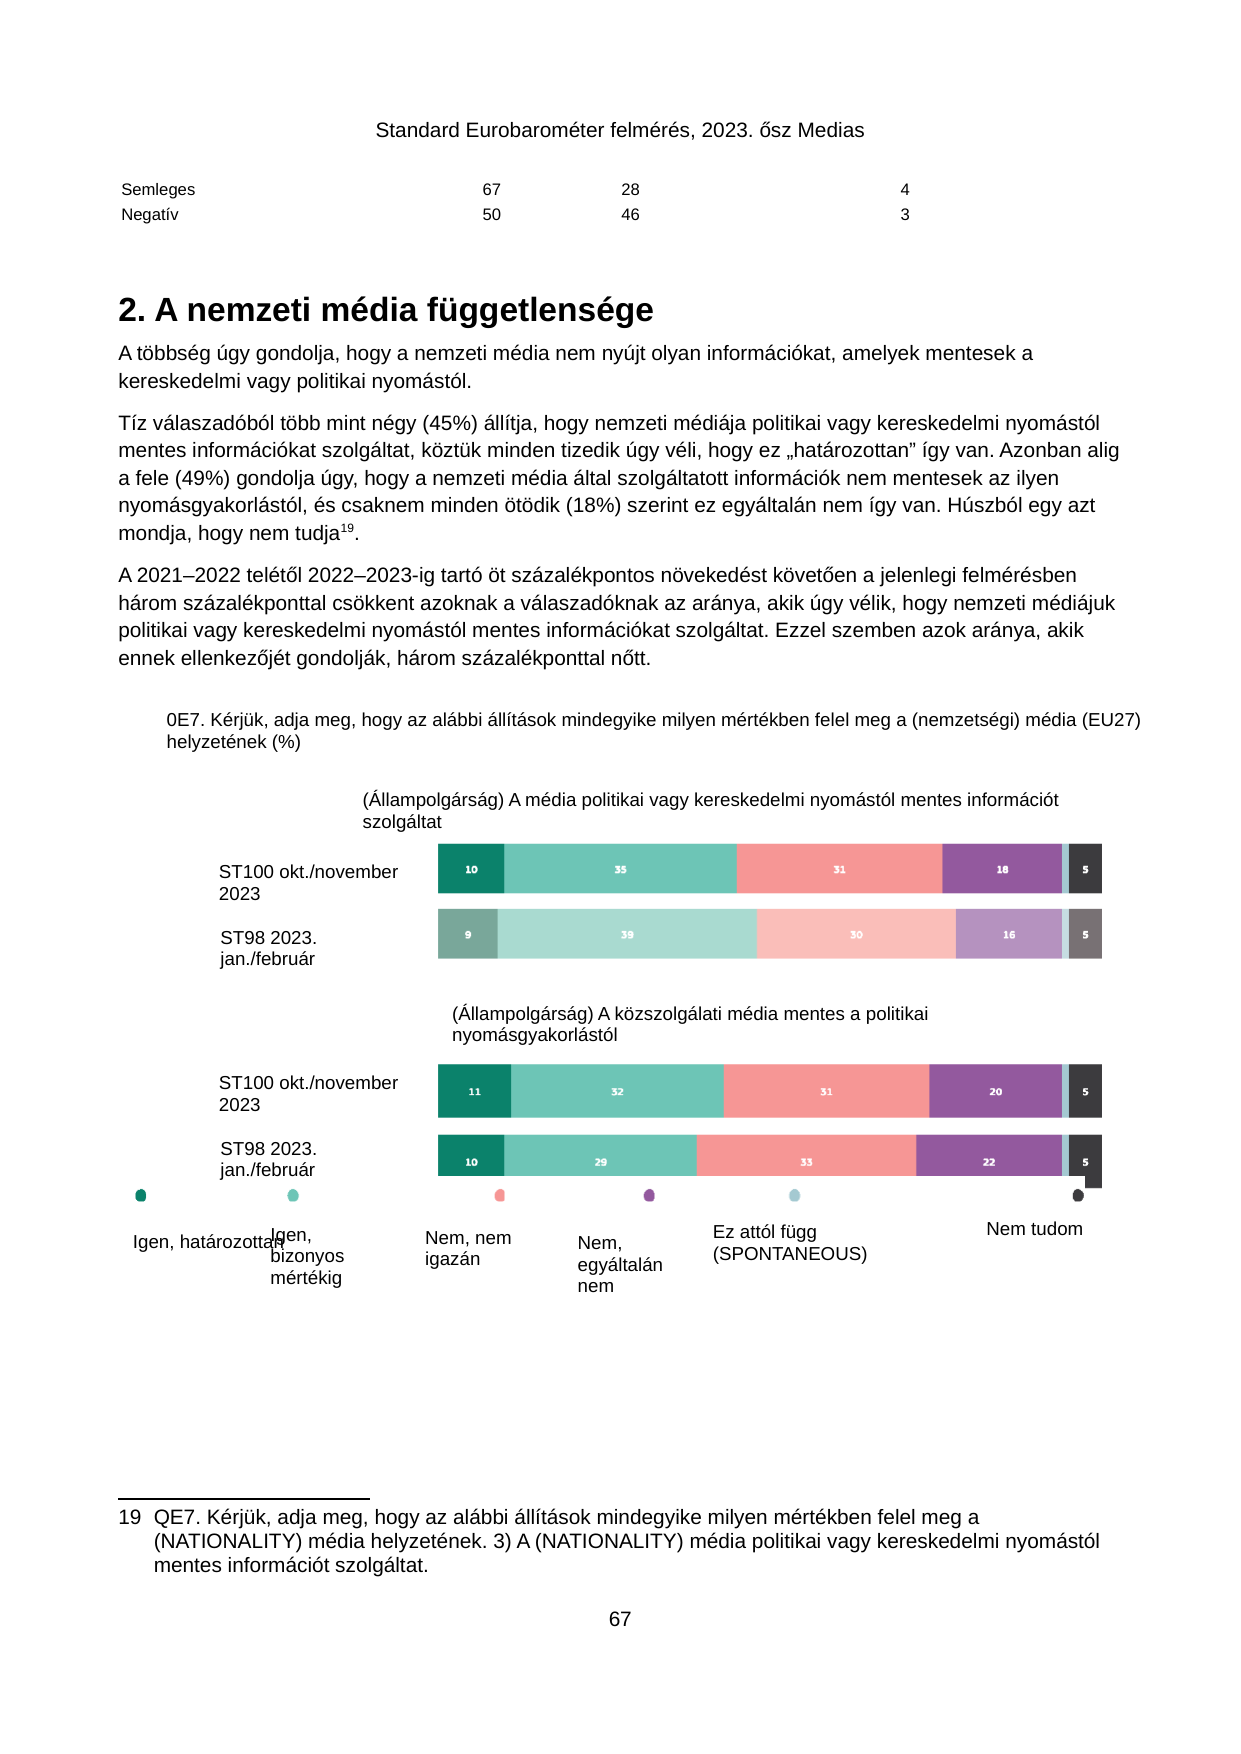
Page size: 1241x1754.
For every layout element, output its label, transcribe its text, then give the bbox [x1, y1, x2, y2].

table_cell Semleges [118, 177, 422, 202]
text A 2021–2022 telétől 2022–2023-ig tartó öt százalékpontos növekedést követően a jelenlegi felmérésben három százalékponttal csökkent azoknak a válaszadóknak az aránya, akik úgy vélik, hogy nemzeti médiájuk politikai vagy kereskedelmi nyomástól mentes információkat szolgáltat. Ezzel szemben azok aránya, akik ennek ellenkezőjét gondolják, három százalékponttal nőtt. [118, 563, 1122, 669]
table_cell 67 [423, 177, 561, 202]
table_cell 46 [561, 202, 700, 227]
subtitle 2. A nemzeti média függetlensége [118, 290, 1122, 329]
table_cell 4 [700, 177, 1110, 202]
table_cell 28 [561, 177, 700, 202]
text QE7. Kérjük, adja meg, hogy az alábbi állítások mindegyike milyen mértékben felel meg a (NATIONALITY) média helyzetének. 3) A (NATIONALITY) média politikai vagy kereskedelmi nyomástól mentes információt szolgáltat. [118, 1505, 1122, 1577]
text A többség úgy gondolja, hogy a nemzeti média nem nyújt olyan információkat, amelyek mentesek a kereskedelmi vagy politikai nyomástól. [118, 341, 1122, 393]
table_cell Negatív [118, 202, 422, 227]
picture [125, 838, 1106, 1202]
text Tíz válaszadóból több mint négy (45%) állítja, hogy nemzeti médiája politikai vagy kereskedelmi nyomástól mentes információkat szolgáltat, köztük minden tizedik úgy véli, hogy ez „határozottan” így van. Azonban alig a fele (49%) gondolja úgy, hogy a nemzeti média által szolgáltatott információk nem mentesek az ilyen nyomásgyakorlástól, és csaknem minden ötödik (18%) szerint ez egyáltalán nem így van. Húszból egy azt mondja, hogy nem tudja. [118, 411, 1122, 545]
table_cell 50 [423, 202, 561, 227]
table_cell 3 [700, 202, 1110, 227]
